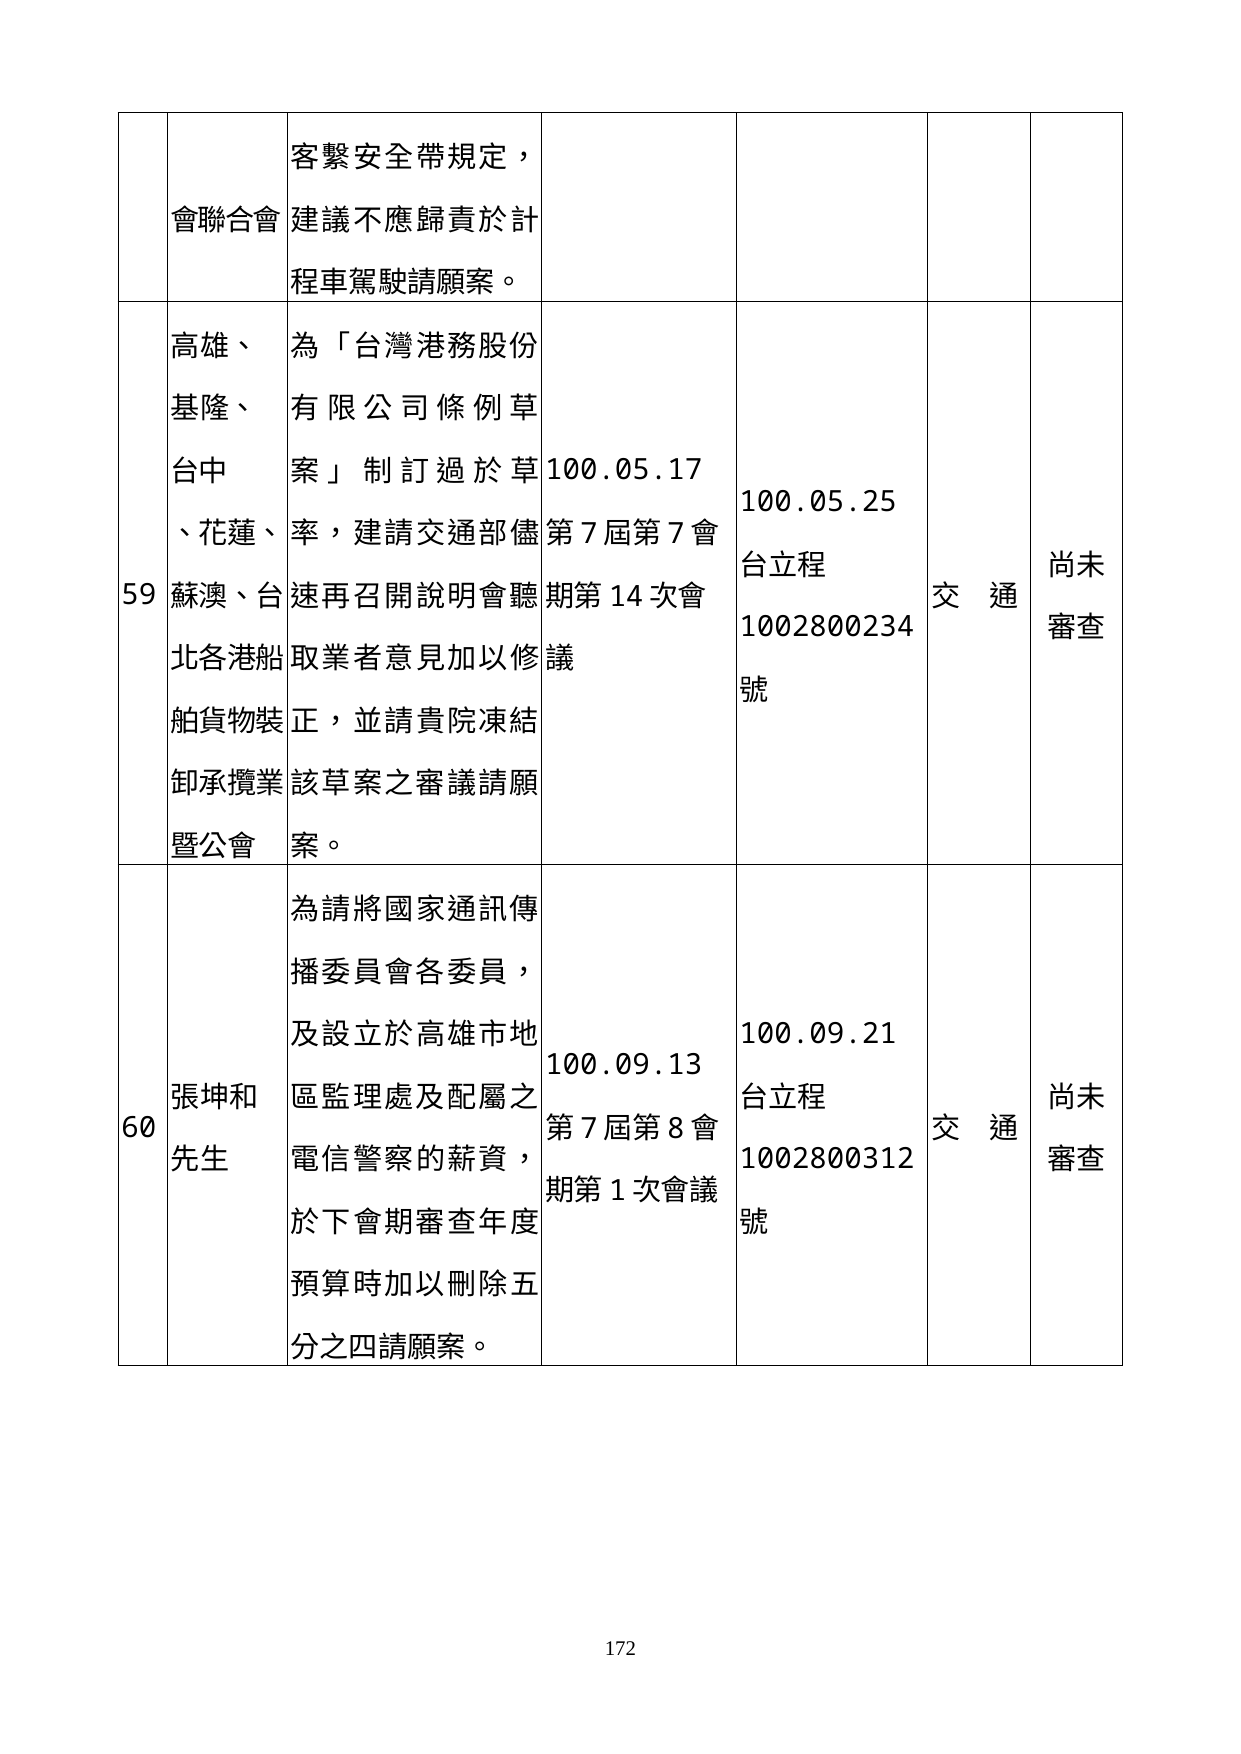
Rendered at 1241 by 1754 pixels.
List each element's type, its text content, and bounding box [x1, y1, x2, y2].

table_cell 張坤和先生 [168, 865, 287, 1365]
table_cell 100.05.17 第7屆第7會期第14次會議 [542, 302, 736, 864]
table_cell 為「台灣港務股份有限公司條例草案」制訂過於草率，建請交通部儘速再召開說明會聽取業者意見加以修正，並請貴院凍結該草案之審議請願案。 [288, 302, 541, 864]
table_cell 交 通 [928, 302, 1030, 864]
table_cell 為請將國家通訊傳播委員會各委員，及設立於高雄市地區監理處及配屬之電信警察的薪資，於下會期審查年度預算時加以刪除五分之四請願案。 [288, 865, 541, 1365]
table_cell 59 [119, 302, 167, 864]
table_cell [737, 113, 927, 301]
table_cell 60 [119, 865, 167, 1365]
table_cell 高雄、基隆、台中 、花蓮、蘇澳、台北各港船舶貨物裝卸承攬業暨公會 [168, 302, 287, 864]
table_cell 交 通 [928, 865, 1030, 1365]
table_cell 會聯合會 [168, 113, 287, 301]
table_cell 100.05.25 台立程1002800234號 [737, 302, 927, 864]
table_cell 尚未審查 [1031, 302, 1122, 864]
table_cell [119, 113, 167, 301]
table_cell [928, 113, 1030, 301]
table_cell 尚未審查 [1031, 865, 1122, 1365]
table_cell [542, 113, 736, 301]
table_cell 100.09.13 第7屆第8會期第1次會議 [542, 865, 736, 1365]
table_cell 客繫安全帶規定，建議不應歸責於計程車駕駛請願案。 [288, 113, 541, 301]
table_cell [1031, 113, 1122, 301]
table_cell 100.09.21 台立程1002800312號 [737, 865, 927, 1365]
